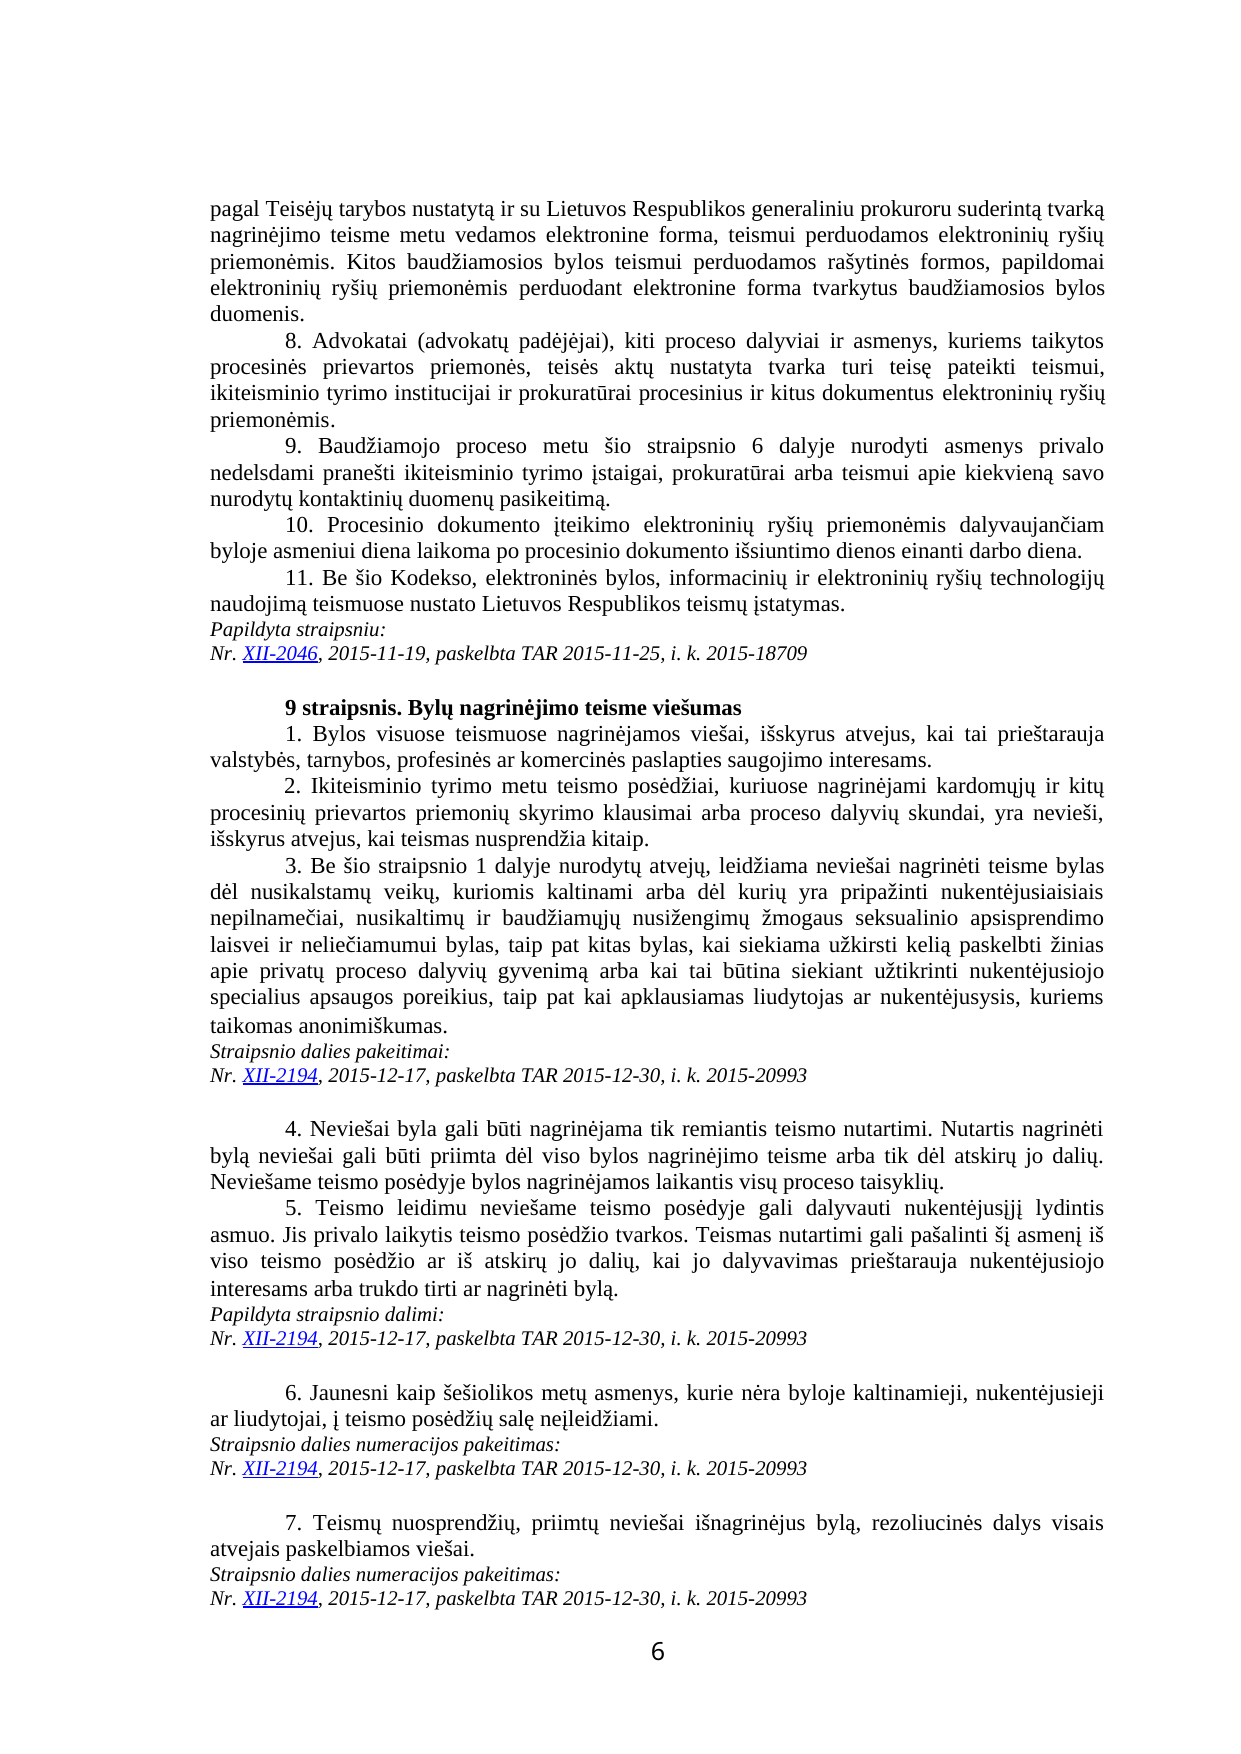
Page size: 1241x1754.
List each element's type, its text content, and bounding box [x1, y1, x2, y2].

text Nr. XII-2194, 2015-12-17, paskelbta TAR 2015-12-30, i. k. 2015-20993 [210, 1063, 1106, 1087]
text Straipsnio dalies numeracijos pakeitimas: [210, 1432, 1106, 1456]
text 8. Advokatai (advokatų padėjėjai), kiti proceso dalyviai ir asmenys, kuriems taikytos procesinės prievartos priemonės, teisės aktų nustatyta tvarka turi teisę pateikti teismui, ikiteisminio tyrimo institucijai ir prokuratūrai procesinius ir kitus dokumentus elektroninių ryšių priemonėmis. [210, 327, 1106, 432]
text 9 straipsnis. Bylų nagrinėjimo teisme viešumas [210, 693, 1106, 720]
text Papildyta straipsniu: [210, 617, 1106, 641]
text 11. Be šio Kodekso, elektroninės bylos, informacinių ir elektroninių ryšių technologijų naudojimą teismuose nustato Lietuvos Respublikos teismų įstatymas. [210, 564, 1106, 617]
text Papildyta straipsnio dalimi: [210, 1302, 1106, 1326]
text 2. Ikiteisminio tyrimo metu teismo posėdžiai, kuriuose nagrinėjami kardomųjų ir kitų procesinių prievartos priemonių skyrimo klausimai arba proceso dalyvių skundai, yra nevieši, išskyrus atvejus, kai teismas nusprendžia kitaip. [210, 773, 1106, 852]
text Straipsnio dalies pakeitimai: [210, 1038, 1106, 1063]
text 6. Jaunesni kaip šešiolikos metų asmenys, kurie nėra byloje kaltinamieji, nukentėjusieji ar liudytojai, į teismo posėdžių salę neįleidžiami. [210, 1379, 1106, 1432]
text Nr. XII-2194, 2015-12-17, paskelbta TAR 2015-12-30, i. k. 2015-20993 [210, 1456, 1106, 1480]
text 9. Baudžiamojo proceso metu šio straipsnio 6 dalyje nurodyti asmenys privalo nedelsdami pranešti ikiteisminio tyrimo įstaigai, prokuratūrai arba teismui apie kiekvieną savo nurodytų kontaktinių duomenų pasikeitimą. [210, 432, 1106, 511]
text 4. Neviešai byla gali būti nagrinėjama tik remiantis teismo nutartimi. Nutartis nagrinėti bylą neviešai gali būti priimta dėl viso bylos nagrinėjimo teisme arba tik dėl atskirų jo dalių. Neviešame teismo posėdyje bylos nagrinėjamos laikantis visų proceso taisyklių. [210, 1115, 1106, 1194]
text 3. Be šio straipsnio 1 dalyje nurodytų atvejų, leidžiama neviešai nagrinėti teisme bylas dėl nusikalstamų veikų, kuriomis kaltinami arba dėl kurių yra pripažinti nukentėjusiaisiais nepilnamečiai, nusikaltimų ir baudžiamųjų nusižengimų žmogaus seksualinio apsisprendimo laisvei ir neliečiamumui bylas, taip pat kitas bylas, kai siekiama užkirsti kelią paskelbti žinias apie privatų proceso dalyvių gyvenimą arba kai tai būtina siekiant užtikrinti nukentėjusiojo specialius apsaugos poreikius, taip pat kai apklausiamas liudytojas ar nukentėjusysis, kuriems taikomas anonimiškumas. [210, 852, 1106, 1038]
text Straipsnio dalies numeracijos pakeitimas: [210, 1561, 1106, 1586]
text 10. Procesinio dokumento įteikimo elektroninių ryšių priemonėmis dalyvaujančiam byloje asmeniui diena laikoma po procesinio dokumento išsiuntimo dienos einanti darbo diena. [210, 511, 1106, 564]
text 1. Bylos visuose teismuose nagrinėjamos viešai, išskyrus atvejus, kai tai prieštarauja valstybės, tarnybos, profesinės ar komercinės paslapties saugojimo interesams. [210, 720, 1106, 773]
text Nr. XII-2194, 2015-12-17, paskelbta TAR 2015-12-30, i. k. 2015-20993 [210, 1586, 1106, 1609]
text 7. Teismų nuosprendžių, priimtų neviešai išnagrinėjus bylą, rezoliucinės dalys visais atvejais paskelbiamos viešai. [210, 1509, 1106, 1561]
text Nr. XII-2046, 2015-11-19, paskelbta TAR 2015-11-25, i. k. 2015-18709 [210, 641, 1106, 665]
text Nr. XII-2194, 2015-12-17, paskelbta TAR 2015-12-30, i. k. 2015-20993 [210, 1326, 1106, 1350]
text pagal Teisėjų tarybos nustatytą ir su Lietuvos Respublikos generaliniu prokuroru suderintą tvarką nagrinėjimo teisme metu vedamos elektronine forma, teismui perduodamos elektroninių ryšių priemonėmis. Kitos baudžiamosios bylos teismui perduodamos rašytinės formos, papildomai elektroninių ryšių priemonėmis perduodant elektronine forma tvarkytus baudžiamosios bylos duomenis. [210, 195, 1106, 327]
text 5. Teismo leidimu neviešame teismo posėdyje gali dalyvauti nukentėjusįjį lydintis asmuo. Jis privalo laikytis teismo posėdžio tvarkos. Teismas nutartimi gali pašalinti šį asmenį iš viso teismo posėdžio ar iš atskirų jo dalių, kai jo dalyvavimas prieštarauja nukentėjusiojo interesams arba trukdo tirti ar nagrinėti bylą. [210, 1194, 1106, 1302]
